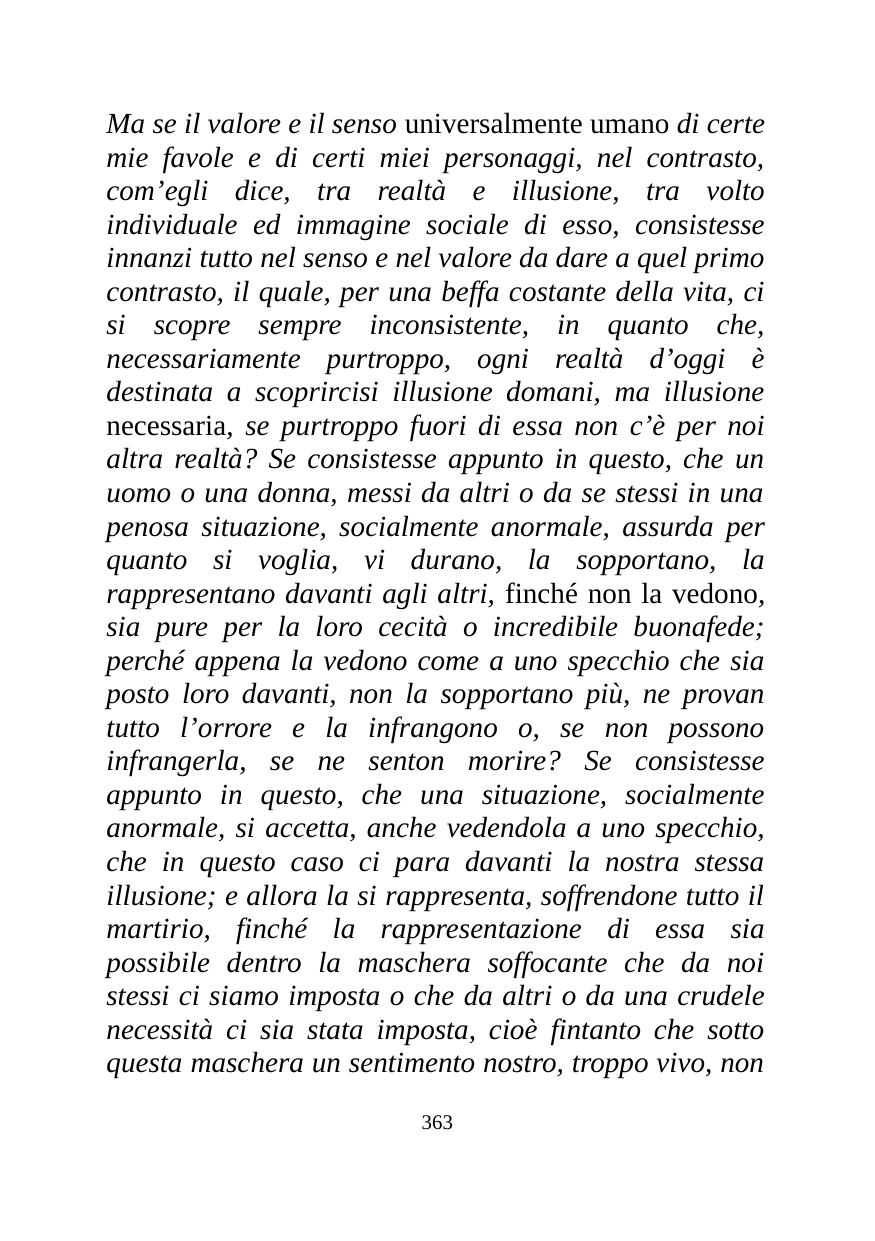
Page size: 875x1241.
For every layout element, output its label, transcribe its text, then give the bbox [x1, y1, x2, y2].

text Ma se il valore e il senso universalmente umano di certe mie favole e di certi miei personaggi, nel contrasto, com’egli dice, tra realtà e illusione, tra volto individuale ed immagine sociale di esso, consistesse innanzi tutto nel senso e nel valore da dare a quel primo contrasto, il quale, per una beffa costante della vita, ci si scopre sempre inconsistente, in quanto che, necessariamente purtroppo, ogni realtà d’oggi è destinata a scoprircisi illusione domani, ma illusione necessaria, se purtroppo fuori di essa non c’è per noi altra realtà? Se consistesse appunto in questo, che un uomo o una donna, messi da altri o da se stessi in una penosa situazione, socialmente anormale, assurda per quanto si voglia, vi durano, la sopportano, la rappresentano davanti agli altri, finché non la vedono, sia pure per la loro cecità o incredibile buonafede; perché appena la vedono come a uno specchio che sia posto loro davanti, non la sopportano più, ne provan tutto l’orrore e la infrangono o, se non possono infrangerla, se ne senton morire? Se consistesse appunto in questo, che una situazione, socialmente anormale, si accetta, anche vedendola a uno specchio, che in questo caso ci para davanti la nostra stessa illusione; e allora la si rappresenta, soffrendone tutto il martirio, finché la rappresentazione di essa sia possibile dentro la maschera soffocante che da noi stessi ci siamo imposta o che da altri o da una crudele necessità ci sia stata imposta, cioè fintanto che sotto questa maschera un sentimento nostro, troppo vivo, non [106, 106, 768, 1079]
